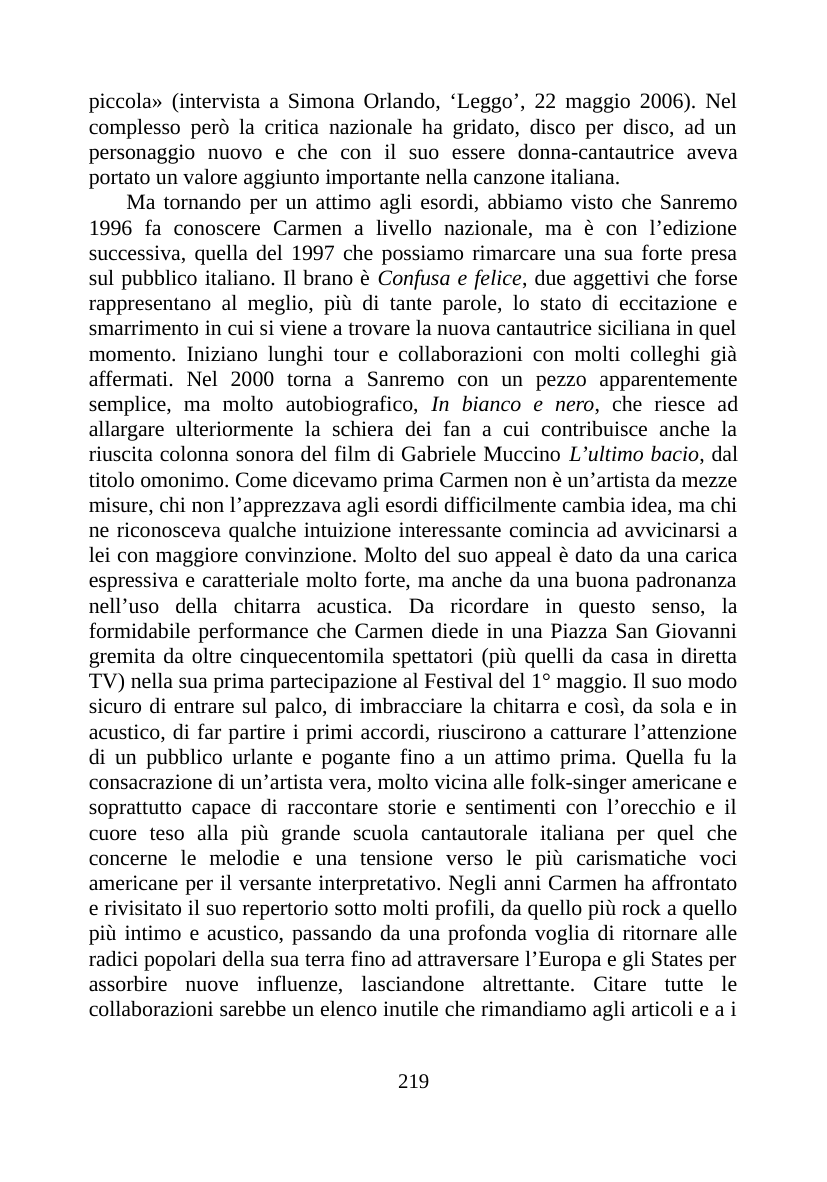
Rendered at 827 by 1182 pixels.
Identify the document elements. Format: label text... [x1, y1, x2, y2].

text piccola» (intervista a Simona Orlando, ‘Leggo’, 22 maggio 2006). Nel complesso però la critica nazionale ha gridato, disco per disco, ad un personaggio nuovo e che con il suo essere donna-cantautrice aveva portato un valore aggiunto importante nella canzone italiana. [88, 88, 738, 189]
text Ma tornando per un attimo agli esordi, abbiamo visto che Sanremo 1996 fa conoscere Carmen a livello nazionale, ma è con l’edizione successiva, quella del 1997 che possiamo rimarcare una sua forte presa sul pubblico italiano. Il brano è Confusa e felice, due aggettivi che forse rappresentano al meglio, più di tante parole, lo stato di eccitazione e smarrimento in cui si viene a trovare la nuova cantautrice siciliana in quel momento. Iniziano lunghi tour e collaborazioni con molti colleghi già affermati. Nel 2000 torna a Sanremo con un pezzo apparentemente semplice, ma molto autobiografico, In bianco e nero, che riesce ad allargare ulteriormente la schiera dei fan a cui contribuisce anche la riuscita colonna sonora del film di Gabriele Muccino L’ultimo bacio, dal titolo omonimo. Come dicevamo prima Carmen non è un’artista da mezze misure, chi non l’apprezzava agli esordi difficilmente cambia idea, ma chi ne riconosceva qualche intuizione interessante comincia ad avvicinarsi a lei con maggiore convinzione. Molto del suo appeal è dato da una carica espressiva e caratteriale molto forte, ma anche da una buona padronanza nell’uso della chitarra acustica. Da ricordare in questo senso, la formidabile performance che Carmen diede in una Piazza San Giovanni gremita da oltre cinquecentomila spettatori (più quelli da casa in diretta TV) nella sua prima partecipazione al Festival del 1° maggio. Il suo modo sicuro di entrare sul palco, di imbracciare la chitarra e così, da sola e in acustico, di far partire i primi accordi, riuscirono a catturare l’attenzione di un pubblico urlante e pogante fino a un attimo prima. Quella fu la consacrazione di un’artista vera, molto vicina alle folk-singer americane e soprattutto capace di raccontare storie e sentimenti con l’orecchio e il cuore teso alla più grande scuola cantautorale italiana per quel che concerne le melodie e una tensione verso le più carismatiche voci americane per il versante interpretativo. Negli anni Carmen ha affrontato e rivisitato il suo repertorio sotto molti profili, da quello più rock a quello più intimo e acustico, passando da una profonda voglia di ritornare alle radici popolari della sua terra fino ad attraversare l’Europa e gli States per assorbire nuove influenze, lasciandone altrettante. Citare tutte le collaborazioni sarebbe un elenco inutile che rimandiamo agli articoli e a i [88, 189, 738, 1021]
